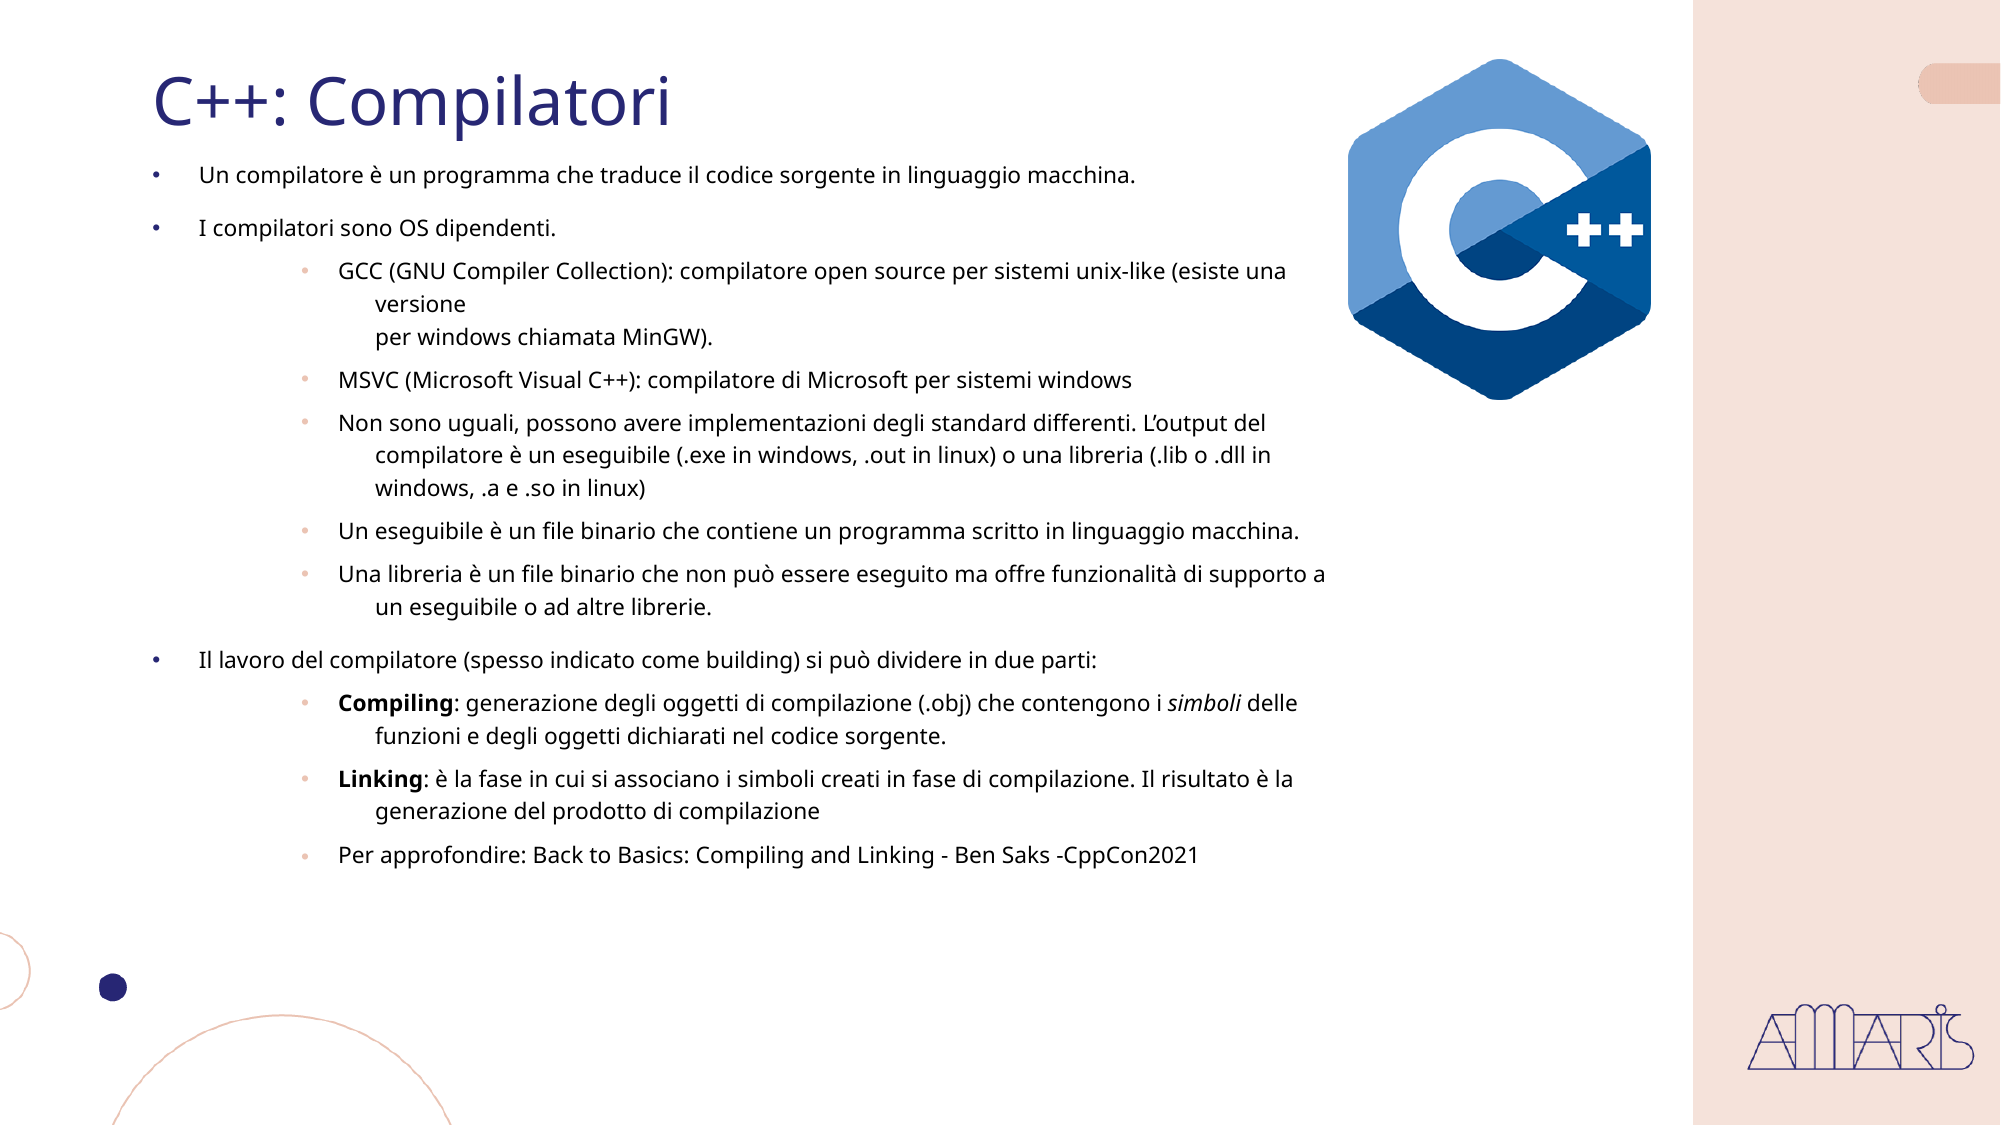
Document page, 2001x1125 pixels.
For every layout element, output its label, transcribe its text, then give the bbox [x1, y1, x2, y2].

list Un compilatore è un programma che traduce il codice sorgente in linguaggio macchina. I compilatori sono OS dipendenti. GCC (GNU Compiler Collection): compilatore open source per sistemi unix-like (esiste una versione per windows chiamata MinGW). MSVC (Microsoft Visual C++): compilatore di Microsoft per sistemi windows Non sono uguali, possono avere implementazioni degli standard differenti. L’output del compilatore è un eseguibile (.exe in windows, .out in linux) o una libreria (.lib o .dll in windows, .a e .so in linux) Un eseguibile è un file binario che contiene un programma scritto in linguaggio macchina. Una libreria è un file binario che non può essere eseguito ma offre funzionalità di supporto a un eseguibile o ad altre librerie. Il lavoro del compilatore (spesso indicato come building) si può dividere in due parti: Compiling: generazione degli oggetti di compilazione (.obj) che contengono i simboli delle funzioni e degli oggetti dichiarati nel codice sorgente. Linking: è la fase in cui si associano i simboli creati in fase di compilazione. Il risultato è la generazione del prodotto di compilazione Per approfondire: Back to Basics: Compiling and Linking - Ben Saks - CppCon 2021 [137, 147, 1349, 820]
picture [1348, 59, 1651, 400]
title C++: Compilatori [137, 59, 1348, 147]
